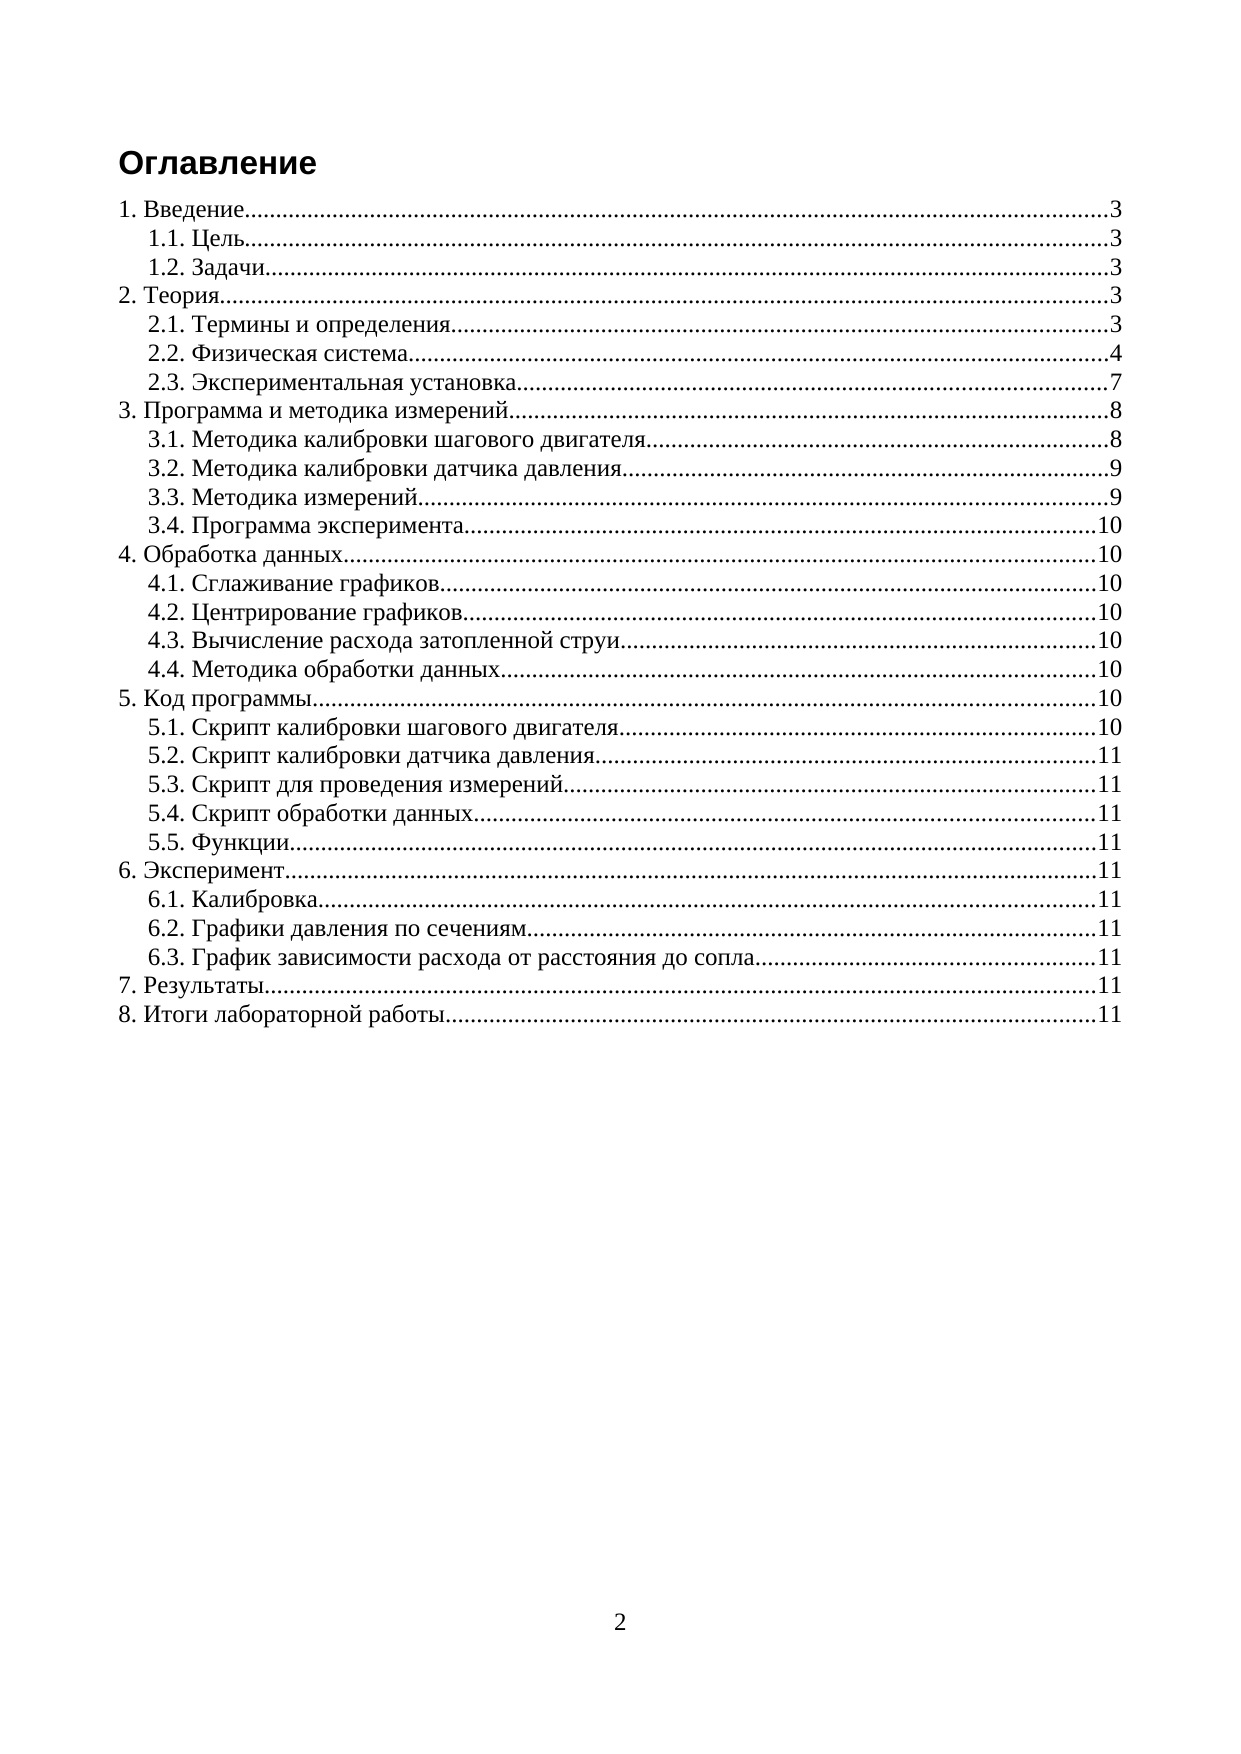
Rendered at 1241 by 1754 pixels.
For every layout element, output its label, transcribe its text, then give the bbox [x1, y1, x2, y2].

text 6.2. Графики давления по сечениям 11 [148, 913, 1122, 942]
text 3.2. Методика калибровки датчика давления 9 [148, 453, 1122, 482]
text 3. Программа и методика измерений 8 [118, 395, 1122, 424]
text 5. Код программы 10 [118, 683, 1122, 712]
text 2.1. Термины и определения 3 [148, 309, 1122, 338]
text 6. Эксперимент 11 [118, 855, 1122, 884]
text 8. Итоги лабораторной работы 11 [118, 999, 1122, 1028]
text 3.4. Программа эксперимента 10 [148, 510, 1122, 539]
text 5.1. Скрипт калибровки шагового двигателя 10 [148, 712, 1122, 740]
text 4. Обработка данных 10 [118, 539, 1122, 568]
text 2. Теория 3 [118, 280, 1122, 309]
text 6.1. Калибровка 11 [148, 884, 1122, 913]
text 4.3. Вычисление расхода затопленной струи 10 [148, 625, 1122, 654]
subtitle Оглавление [118, 143, 1122, 182]
text 5.4. Скрипт обработки данных 11 [148, 798, 1122, 827]
text 4.2. Центрирование графиков 10 [148, 597, 1122, 625]
text 4.1. Сглаживание графиков 10 [148, 568, 1122, 597]
text 3.3. Методика измерений 9 [148, 482, 1122, 510]
text 1. Введение 3 [118, 194, 1122, 223]
text 7. Результаты 11 [118, 970, 1122, 999]
text 5.3. Скрипт для проведения измерений 11 [148, 769, 1122, 798]
text 1.1. Цель 3 [148, 223, 1122, 252]
text 2.2. Физическая система 4 [148, 338, 1122, 367]
text 5.5. Функции 11 [148, 827, 1122, 855]
text 1.2. Задачи 3 [148, 252, 1122, 280]
text 4.4. Методика обработки данных 10 [148, 654, 1122, 683]
text 2.3. Экспериментальная установка 7 [148, 367, 1122, 395]
text 5.2. Скрипт калибровки датчика давления 11 [148, 740, 1122, 769]
text 3.1. Методика калибровки шагового двигателя 8 [148, 424, 1122, 453]
text 6.3. График зависимости расхода от расстояния до сопла 11 [148, 942, 1122, 970]
